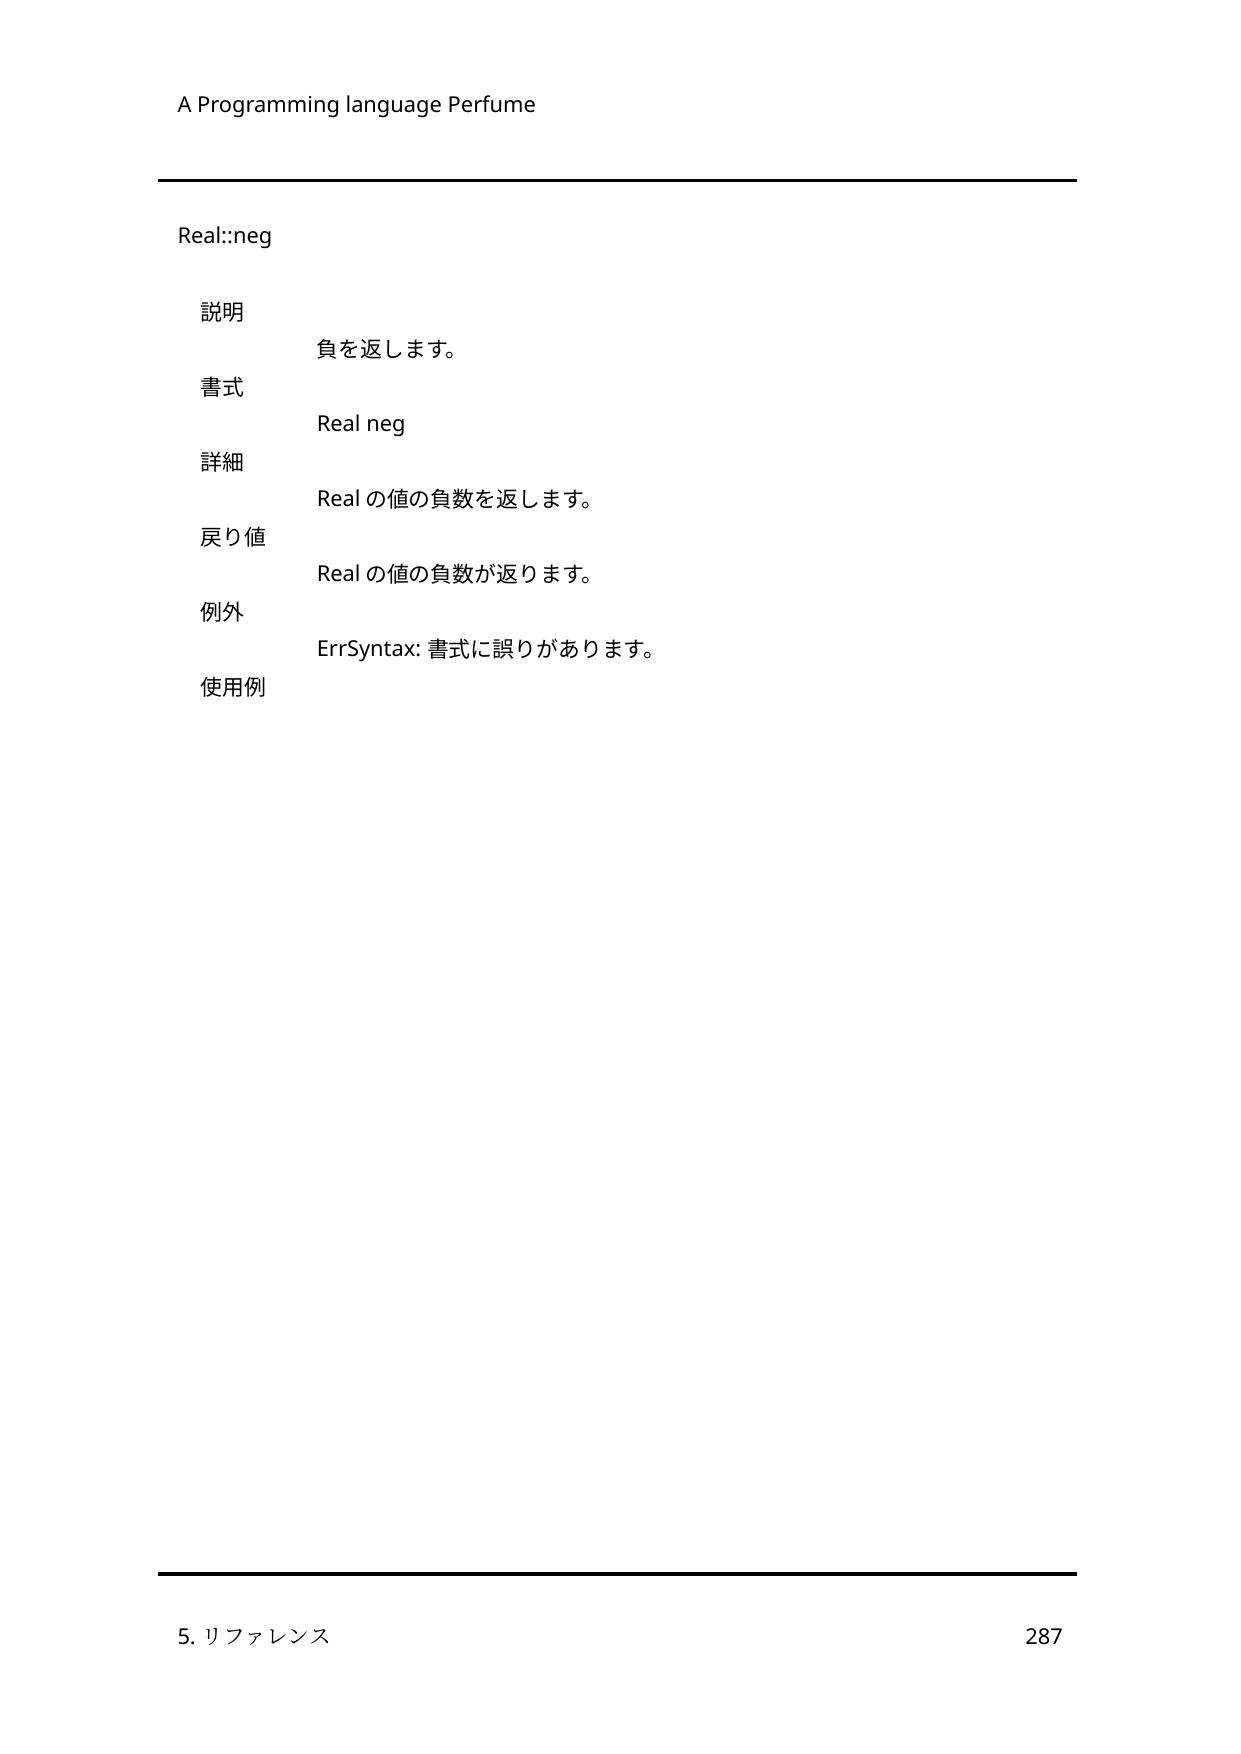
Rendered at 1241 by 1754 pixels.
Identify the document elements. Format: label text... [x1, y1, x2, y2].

table_header 説明 [200, 292, 317, 367]
table_cell [317, 667, 1063, 742]
subtitle Real::neg [177, 217, 1063, 254]
table_header 負を返します。 [317, 292, 1063, 367]
table_cell Real neg [317, 367, 1063, 442]
table_cell 使用例 [200, 667, 317, 742]
table_cell ErrSyntax: 書式に誤りがあります。 [317, 592, 1063, 667]
table_cell Realの値の負数が返ります。 [317, 517, 1063, 592]
table_cell 詳細 [200, 442, 317, 517]
table_cell 書式 [200, 367, 317, 442]
table_cell 戻り値 [200, 517, 317, 592]
table_cell Realの値の負数を返します。 [317, 442, 1063, 517]
table_cell 例外 [200, 592, 317, 667]
